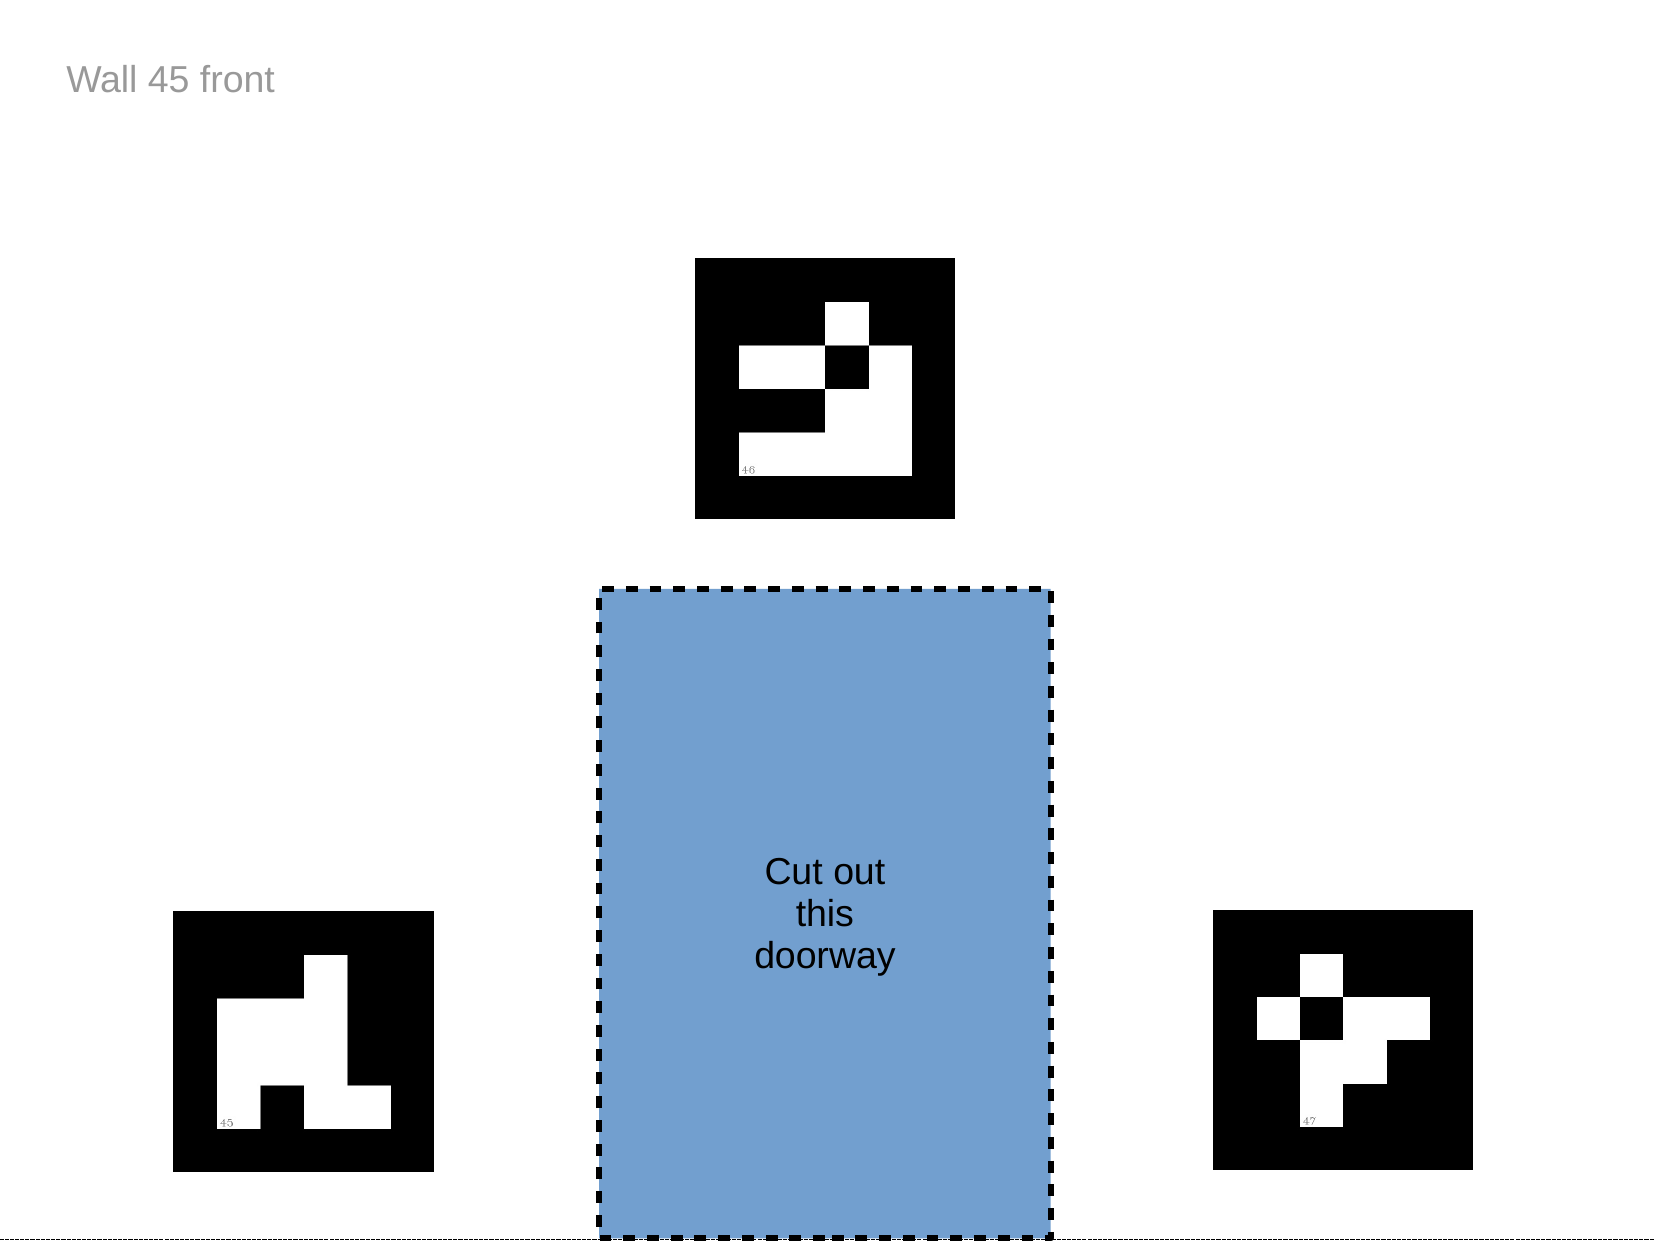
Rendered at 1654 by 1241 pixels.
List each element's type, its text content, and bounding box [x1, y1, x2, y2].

picture [695, 258, 955, 519]
text_box Cut out this doorway [599, 588, 1051, 1239]
picture [1213, 910, 1473, 1171]
picture [173, 911, 434, 1172]
text_box Wall 45 front [51, 51, 394, 109]
